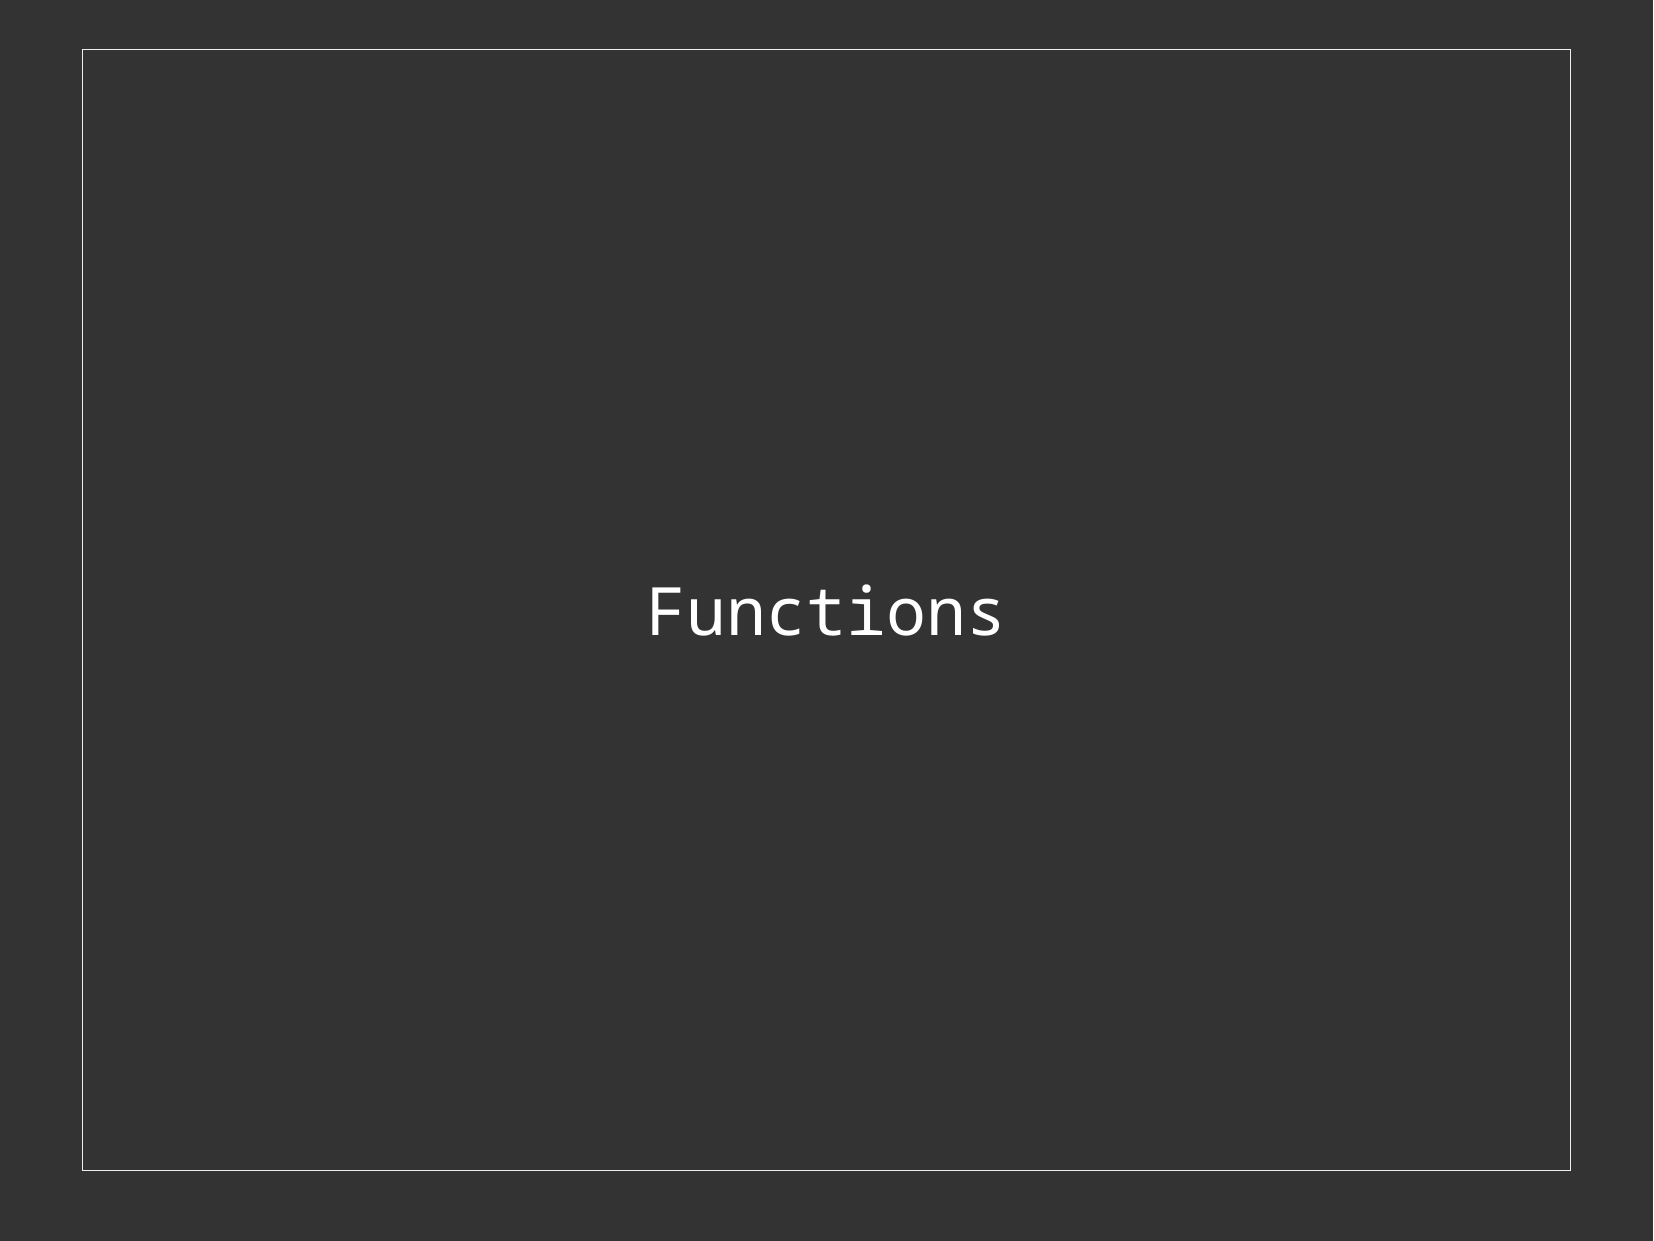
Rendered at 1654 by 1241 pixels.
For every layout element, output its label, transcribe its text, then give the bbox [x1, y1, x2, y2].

subtitle Functions [82, 49, 1571, 1171]
